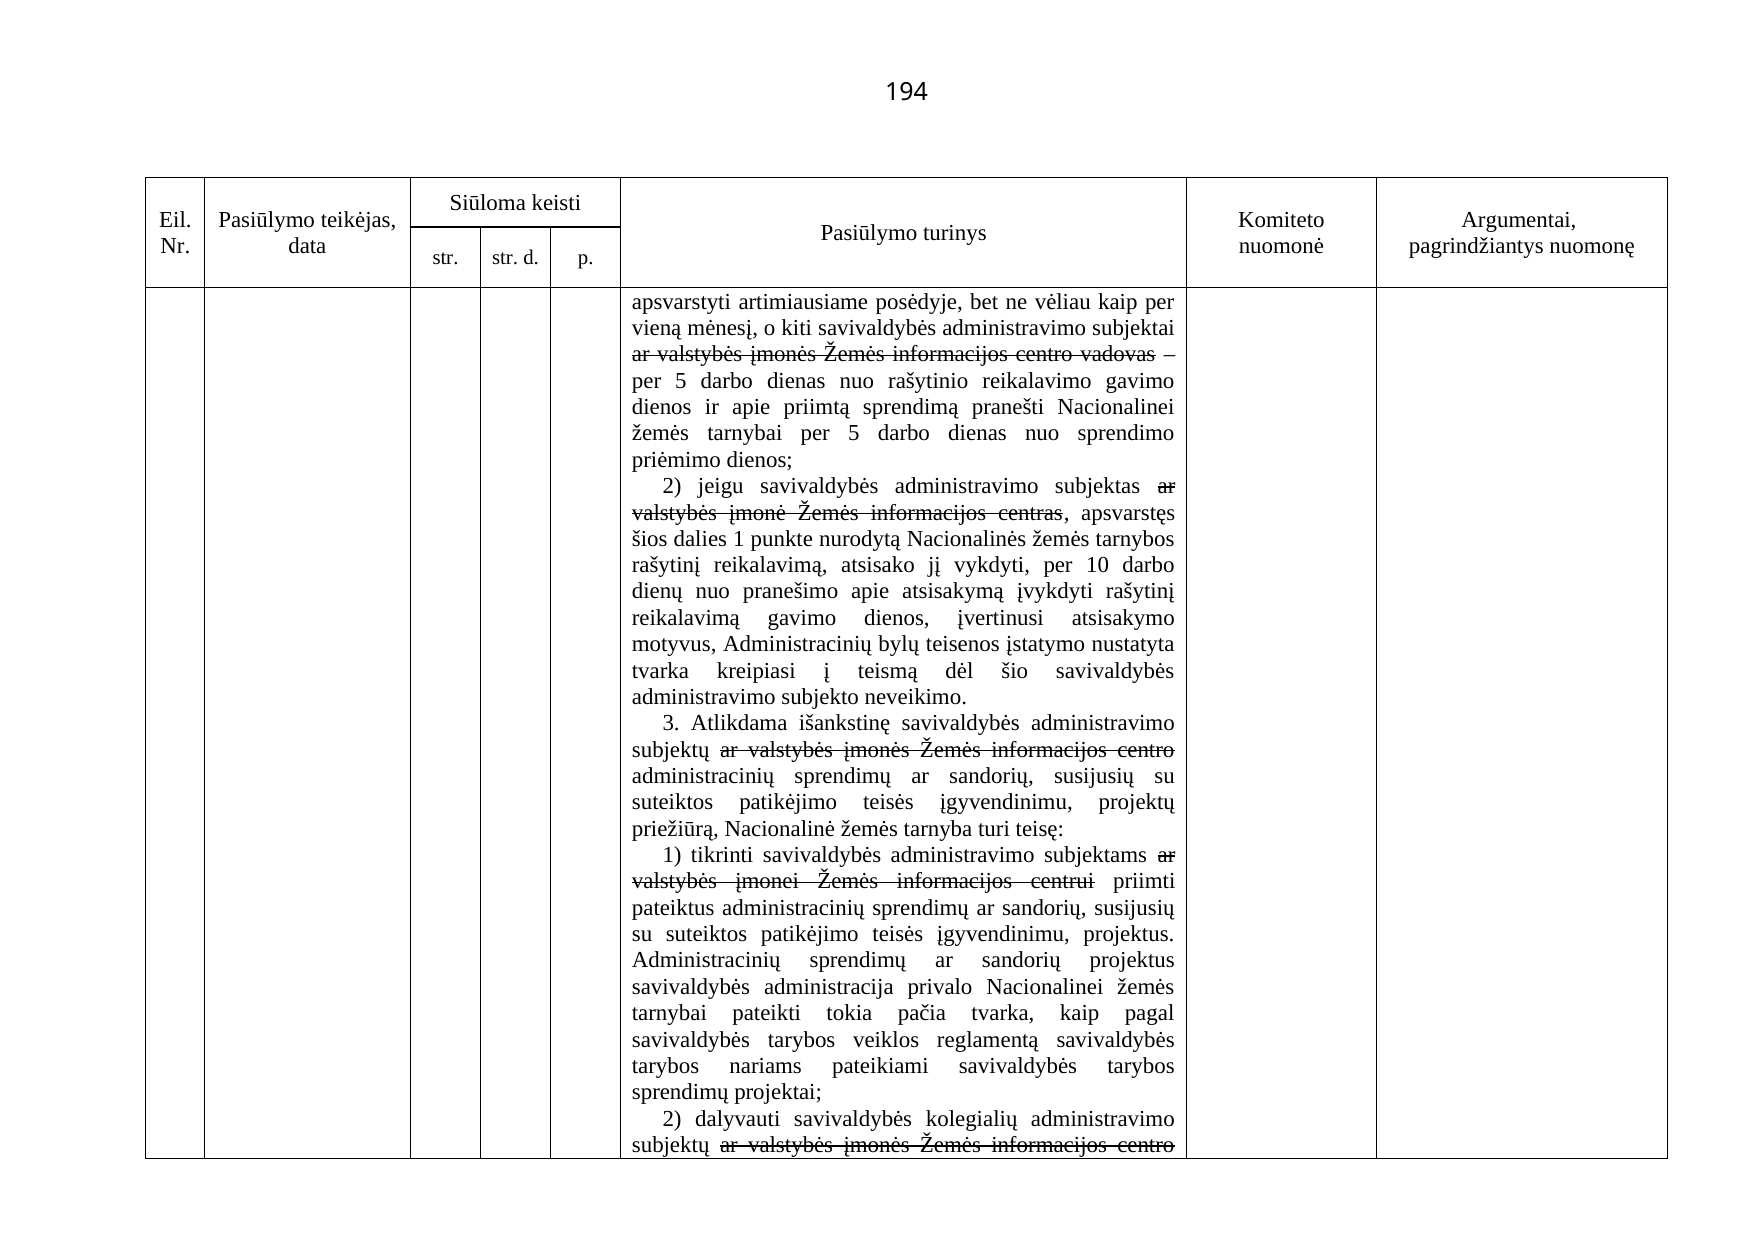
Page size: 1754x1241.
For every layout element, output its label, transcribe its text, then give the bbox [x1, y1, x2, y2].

table_cell p. [551, 228, 620, 287]
table_cell str. [411, 228, 480, 287]
table_cell [551, 288, 620, 1157]
table_header Siūloma keisti [411, 178, 620, 226]
table_header Pasiūlymo turinys [621, 178, 1186, 287]
table_cell [411, 288, 480, 1157]
table_cell [205, 288, 410, 1157]
table_header Argumentai, pagrindžiantys nuomonę [1377, 178, 1667, 287]
table_cell [146, 288, 204, 1157]
table_cell [481, 288, 550, 1157]
table_cell apsvarstyti artimiausiame posėdyje, bet ne vėliau kaip per vieną mėnesį, o kiti savivaldybės administravimo subjektai ar valstybės įmonės Žemės informacijos centro vadovas – per 5 darbo dienas nuo rašytinio reikalavimo gavimo dienos ir apie priimtą sprendimą pranešti Nacionalinei žemės tarnybai per 5 darbo dienas nuo sprendimo priėmimo dienos; 2) jeigu savivaldybės administravimo subjektas ar valstybės įmonė Žemės informacijos centras, apsvarstęs šios dalies 1 punkte nurodytą Nacionalinės žemės tarnybos rašytinį reikalavimą, atsisako jį vykdyti, per 10 darbo dienų nuo pranešimo apie atsisakymą įvykdyti rašytinį reikalavimą gavimo dienos, įvertinusi atsisakymo motyvus, Administracinių bylų teisenos įstatymo nustatyta tvarka kreipiasi į teismą dėl šio savivaldybės administravimo subjekto neveikimo. 3. Atlikdama išankstinę savivaldybės administravimo subjektų ar valstybės įmonės Žemės informacijos centro administracinių sprendimų ar sandorių, susijusių su suteiktos patikėjimo teisės įgyvendinimu, projektų priežiūrą, Nacionalinė žemės tarnyba turi teisę: 1) tikrinti savivaldybės administravimo subjektams ar valstybės įmonei Žemės informacijos centrui priimti pateiktus administracinių sprendimų ar sandorių, susijusių su suteiktos patikėjimo teisės įgyvendinimu, projektus. Administracinių sprendimų ar sandorių projektus savivaldybės administracija privalo Nacionalinei žemės tarnybai pateikti tokia pačia tvarka, kaip pagal savivaldybės tarybos veiklos reglamentą savivaldybės tarybos nariams pateikiami savivaldybės tarybos sprendimų projektai; 2) dalyvauti savivaldybės kolegialių administravimo subjektų ar valstybės įmonės Žemės informacijos centro [621, 288, 1186, 1157]
table_cell [1377, 288, 1667, 1157]
table_header Eil. Nr. [146, 178, 204, 287]
table_cell str. d. [481, 228, 550, 287]
table_header Komiteto nuomonė [1187, 178, 1376, 287]
table_cell [1187, 288, 1376, 1157]
table_header Pasiūlymo teikėjas, data [205, 178, 410, 287]
